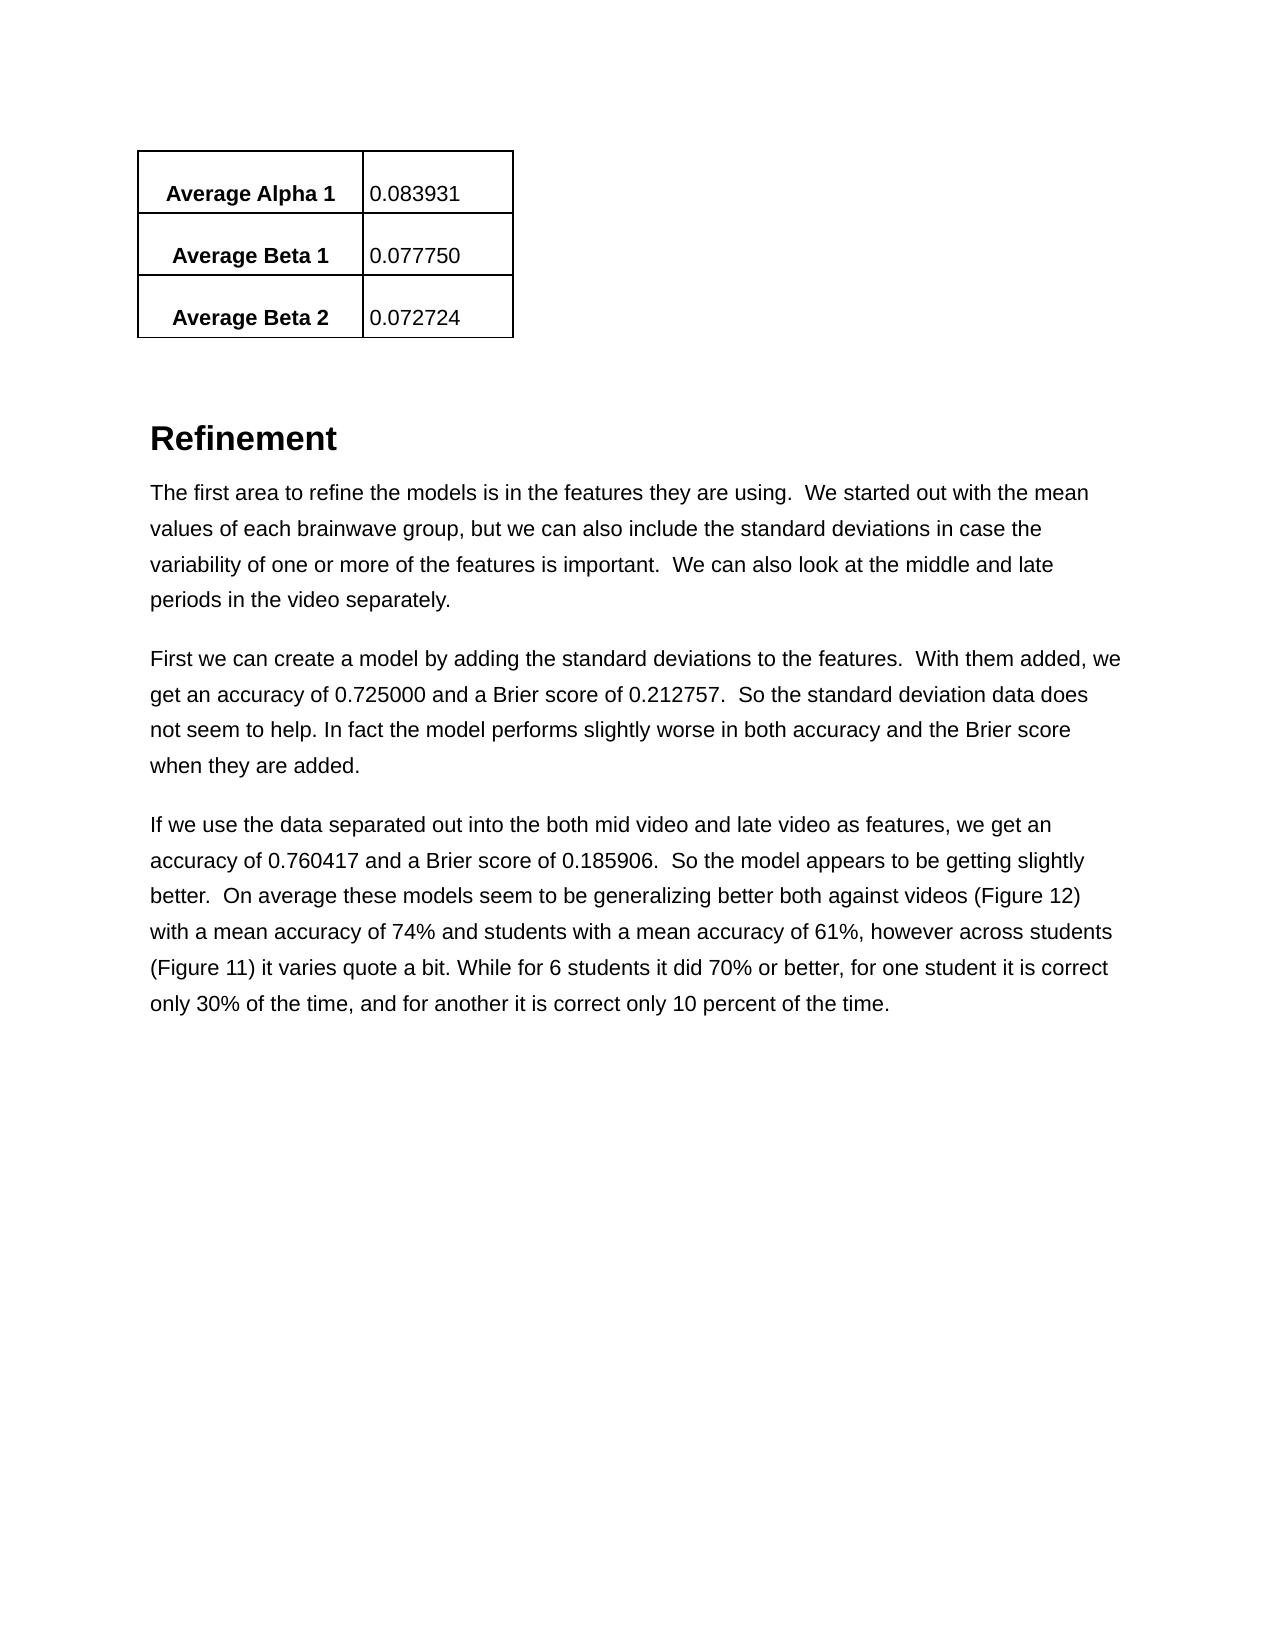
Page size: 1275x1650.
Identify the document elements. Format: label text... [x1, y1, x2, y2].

table_cell Average Beta 1 [139, 214, 362, 274]
text First we can create a model by adding the standard deviations to the features. With them added, we get an accuracy of 0.725000 and a Brier score of 0.212757. So the standard deviation data does not seem to help. In fact the model performs slightly worse in both accuracy and the Brier score when they are added. [150, 646, 1125, 778]
table_cell 0.072724 [364, 276, 512, 337]
table_cell 0.077750 [364, 214, 512, 274]
table_cell 0.083931 [364, 152, 512, 212]
table_cell Average Beta 2 [139, 276, 362, 337]
subtitle Refinement [150, 418, 1125, 457]
text The first area to refine the models is in the features they are using. We started out with the mean values of each brainwave group, but we can also include the standard deviations in case the variability of one or more of the features is important. We can also look at the middle and late periods in the video separately. [150, 480, 1125, 612]
table_cell Average Alpha 1 [139, 152, 362, 212]
text If we use the data separated out into the both mid video and late video as features, we get an accuracy of 0.760417 and a Brier score of 0.185906. So the model appears to be getting slightly better. On average these models seem to be generalizing better both against videos (Figure 12) with a mean accuracy of 74% and students with a mean accuracy of 61%, however across students (Figure 11) it varies quote a bit. While for 6 students it did 70% or better, for one student it is correct only 30% of the time, and for another it is correct only 10 percent of the time. [150, 812, 1125, 1016]
